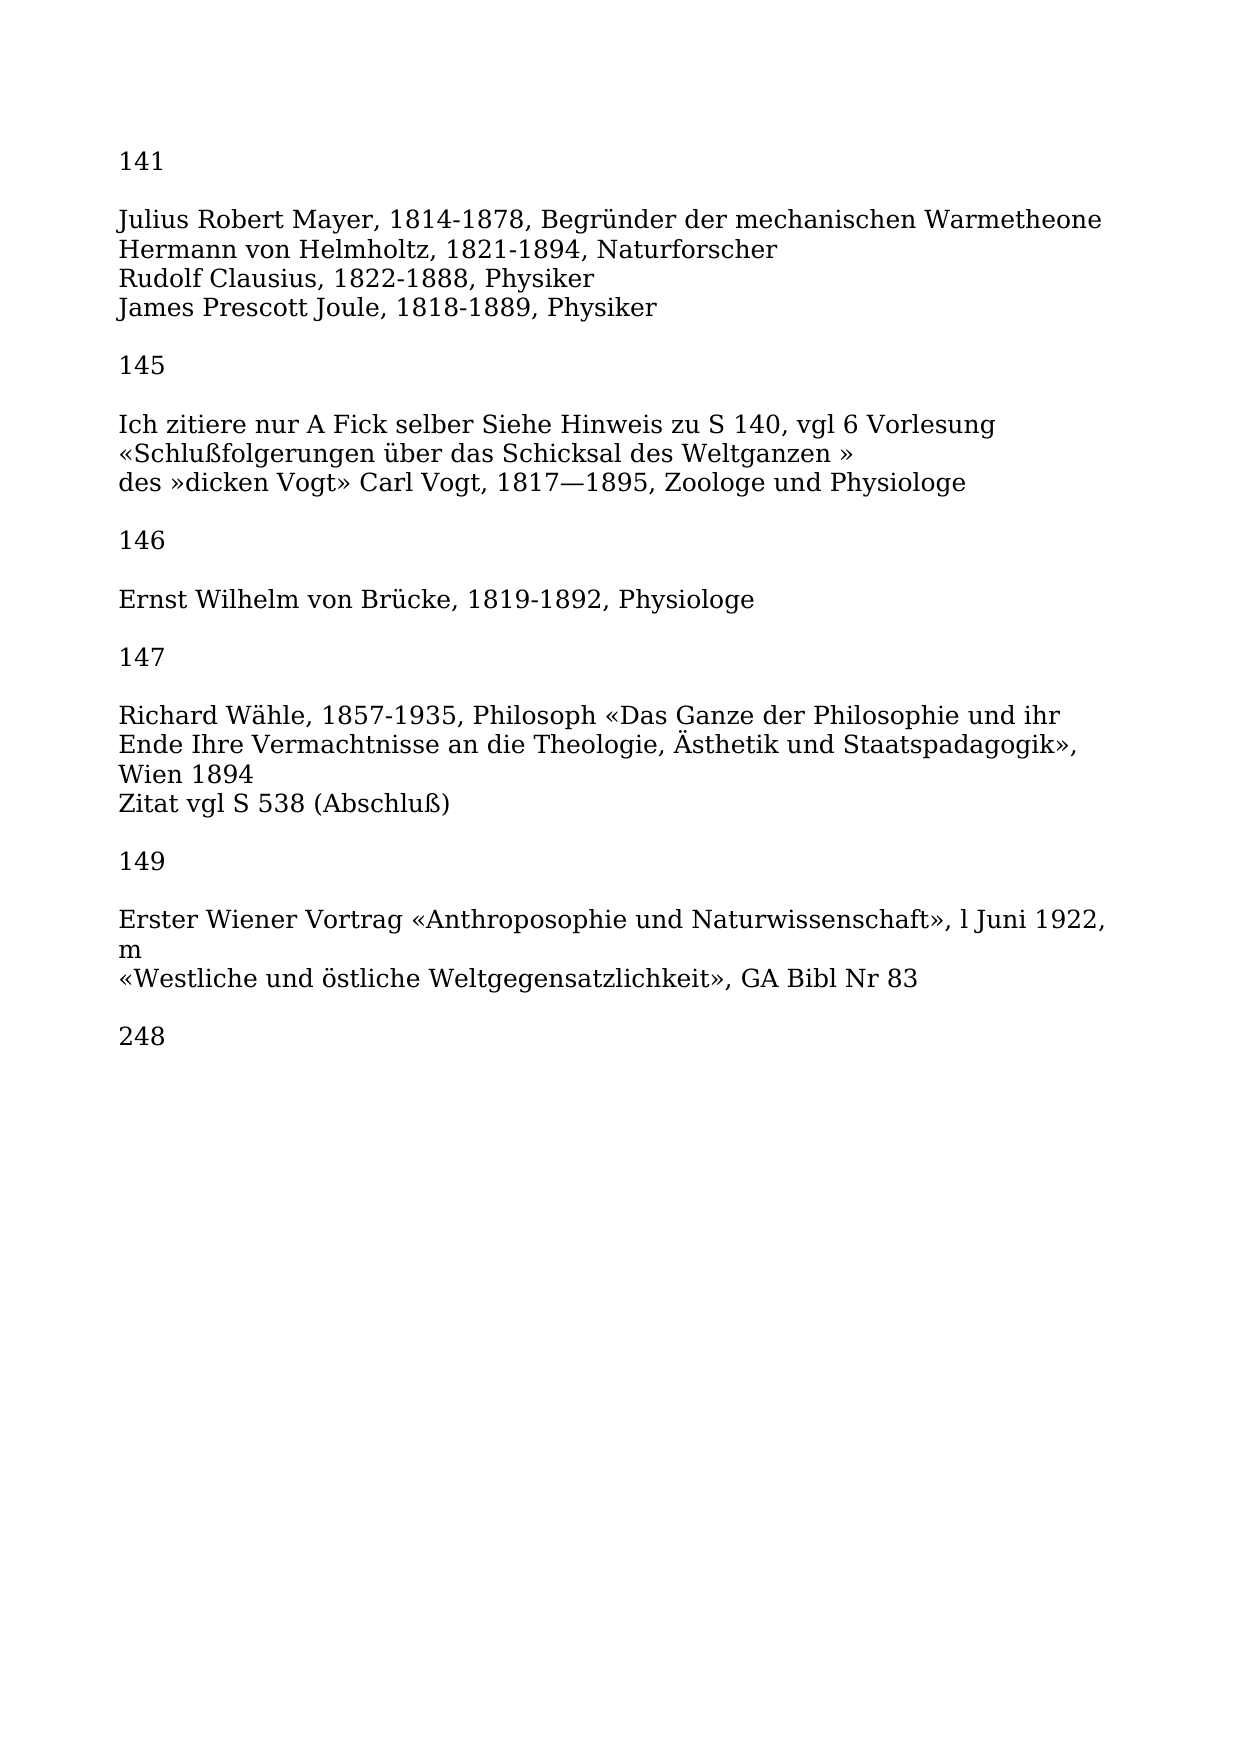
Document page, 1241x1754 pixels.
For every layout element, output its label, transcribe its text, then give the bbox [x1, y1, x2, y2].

text 147 [118, 643, 1122, 672]
text Ernst Wilhelm von Brücke, 1819-1892, Physiologe [118, 585, 1122, 614]
text des »dicken Vogt» Carl Vogt, 1817—1895, Zoologe und Physiologe [118, 468, 1122, 497]
text 146 [118, 526, 1122, 556]
text Hermann von Helmholtz, 1821-1894, Naturforscher [118, 235, 1122, 264]
text 145 [118, 351, 1122, 381]
text Erster Wiener Vortrag «Anthroposophie und Naturwissenschaft», l Juni 1922, m [118, 906, 1122, 964]
text Ich zitiere nur A Fick selber Siehe Hinweis zu S 140, vgl 6 Vorlesung «Schlußfolgerungen über das Schicksal des Weltganzen » [118, 410, 1122, 468]
text 141 [118, 147, 1122, 176]
text Rudolf Clausius, 1822-1888, Physiker [118, 264, 1122, 293]
text 149 [118, 847, 1122, 876]
text Richard Wähle, 1857-1935, Philosoph «Das Ganze der Philosophie und ihr Ende Ihre Vermachtnisse an die Theologie, Ästhetik und Staatspadagogik», Wien 1894 [118, 701, 1122, 789]
text Zitat vgl S 538 (Abschluß) [118, 789, 1122, 818]
text 248 [118, 1022, 1122, 1051]
text Julius Robert Mayer, 1814-1878, Begründer der mechanischen Warmetheone [118, 206, 1122, 235]
text «Westliche und östliche Weltgegensatzlichkeit», GA Bibl Nr 83 [118, 964, 1122, 993]
text James Prescott Joule, 1818-1889, Physiker [118, 293, 1122, 322]
